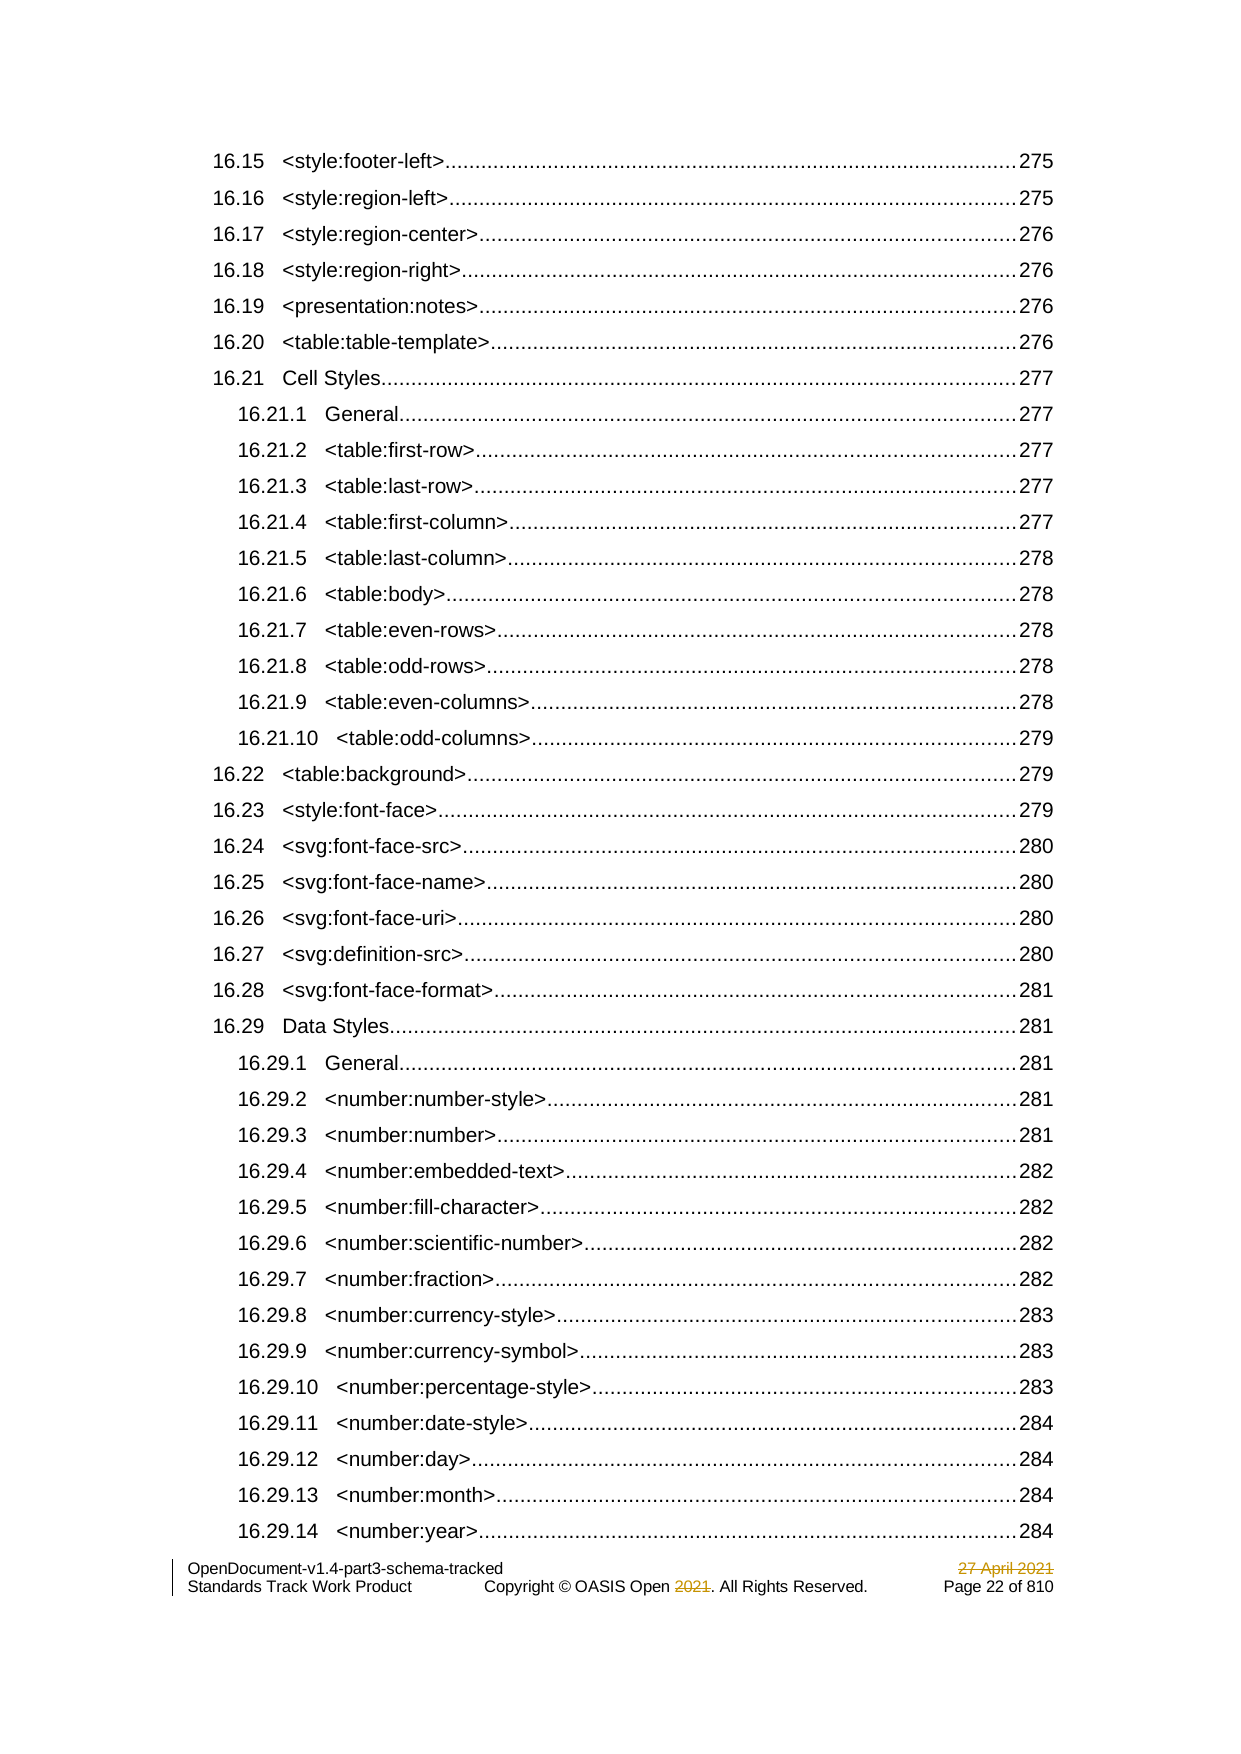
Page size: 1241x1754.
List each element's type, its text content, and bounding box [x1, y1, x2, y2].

text 16.15 <style:footer-left> 275 [212, 150, 1053, 173]
text 16.21 Cell Styles 277 [212, 366, 1053, 390]
text 16.21.5 <table:last-column> 278 [237, 546, 1053, 570]
text 16.24 <svg:font-face-src> 280 [212, 835, 1053, 858]
text 16.29.2 <number:number-style> 281 [237, 1087, 1053, 1111]
text 16.19 <presentation:notes> 276 [212, 294, 1053, 318]
text 16.29.5 <number:fill-character> 282 [237, 1195, 1053, 1219]
text 16.23 <style:font-face> 279 [212, 799, 1053, 822]
text 16.29.10 <number:percentage-style> 283 [237, 1375, 1053, 1399]
text 16.28 <svg:font-face-format> 281 [212, 979, 1053, 1002]
text 16.21.7 <table:even-rows> 278 [237, 618, 1053, 642]
text 16.16 <style:region-left> 275 [212, 186, 1053, 209]
text 16.29.6 <number:scientific-number> 282 [237, 1231, 1053, 1255]
text 16.29.4 <number:embedded-text> 282 [237, 1159, 1053, 1183]
text 16.21.9 <table:even-columns> 278 [237, 691, 1053, 714]
text 16.18 <style:region-right> 276 [212, 258, 1053, 282]
text 16.25 <svg:font-face-name> 280 [212, 871, 1053, 894]
text 16.29.7 <number:fraction> 282 [237, 1267, 1053, 1291]
text 16.27 <svg:definition-src> 280 [212, 943, 1053, 966]
text 16.29.9 <number:currency-symbol> 283 [237, 1339, 1053, 1363]
text 16.29 Data Styles 281 [212, 1015, 1053, 1038]
text 16.21.10 <table:odd-columns> 279 [237, 727, 1053, 750]
text 16.20 <table:table-template> 276 [212, 330, 1053, 354]
text 16.29.14 <number:year> 284 [237, 1519, 1053, 1543]
text 16.17 <style:region-center> 276 [212, 222, 1053, 246]
text 16.21.2 <table:first-row> 277 [237, 438, 1053, 462]
text 16.29.13 <number:month> 284 [237, 1483, 1053, 1507]
text 16.29.3 <number:number> 281 [237, 1123, 1053, 1147]
text 16.22 <table:background> 279 [212, 763, 1053, 786]
text 16.29.11 <number:date-style> 284 [237, 1411, 1053, 1435]
text 16.26 <svg:font-face-uri> 280 [212, 907, 1053, 930]
text 16.21.4 <table:first-column> 277 [237, 510, 1053, 534]
text 16.21.6 <table:body> 278 [237, 582, 1053, 606]
text 16.21.1 General 277 [237, 402, 1053, 426]
text 16.21.8 <table:odd-rows> 278 [237, 654, 1053, 678]
text 16.29.8 <number:currency-style> 283 [237, 1303, 1053, 1327]
text 16.29.1 General 281 [237, 1051, 1053, 1074]
text 16.21.3 <table:last-row> 277 [237, 474, 1053, 498]
text 16.29.12 <number:day> 284 [237, 1447, 1053, 1471]
